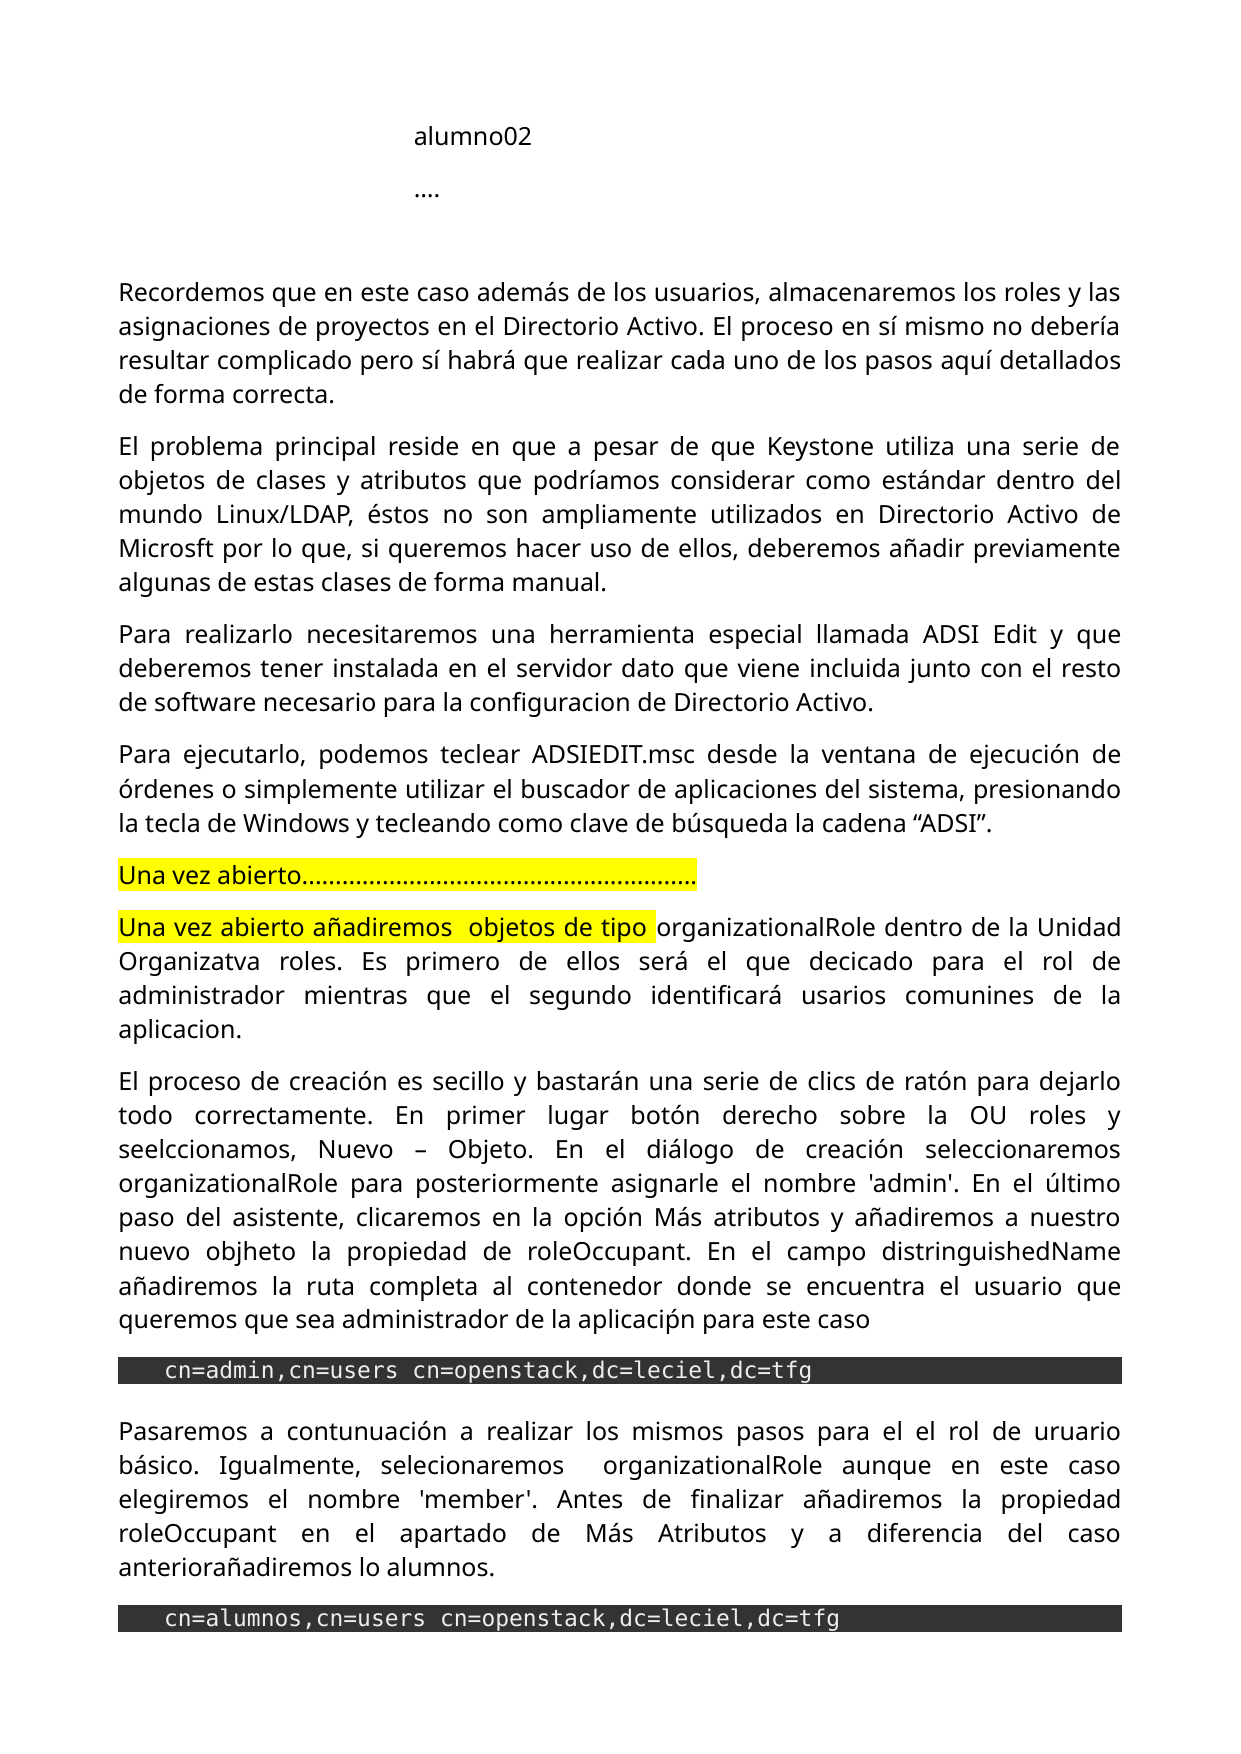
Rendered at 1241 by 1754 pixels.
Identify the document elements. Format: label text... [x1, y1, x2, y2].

text Para ejecutarlo, podemos teclear ADSIEDIT.msc desde la ventana de ejecución de órdenes o simplemente utilizar el buscador de aplicaciones del sistema, presionando la tecla de Windows y tecleando como clave de búsqueda la cadena “ADSI”. [118, 737, 1122, 839]
text El problema principal reside en que a pesar de que Keystone utiliza una serie de objetos de clases y atributos que podríamos considerar como estándar dentro del mundo Linux/LDAP, éstos no son ampliamente utilizados en Directorio Activo de Microsft por lo que, si queremos hacer uso de ellos, deberemos añadir previamente algunas de estas clases de forma manual. [118, 429, 1122, 599]
text Para realizarlo necesitaremos una herramienta especial llamada ADSI Edit y que deberemos tener instalada en el servidor dato que viene incluida junto con el resto de software necesario para la configuracion de Directorio Activo. [118, 617, 1122, 719]
text Pasaremos a contunuación a realizar los mismos pasos para el el rol de uruario básico. Igualmente, selecionaremos organizationalRole aunque en este caso elegiremos el nombre 'member'. Antes de finalizar añadiremos la propiedad roleOccupant en el apartado de Más Atributos y a diferencia del caso anteriorañadiremos lo alumnos. [118, 1414, 1122, 1584]
text cn=admin,cn=users cn=openstack,dc=leciel,dc=tfg [118, 1357, 1122, 1384]
text alumno02 [118, 118, 1122, 152]
text El proceso de creación es secillo y bastarán una serie de clics de ratón para dejarlo todo correctamente. En primer lugar botón derecho sobre la OU roles y seelccionamos, Nuevo – Objeto. En el diálogo de creación seleccionaremos organizationalRole para posteriormente asignarle el nombre 'admin'. En el último paso del asistente, clicaremos en la opción Más atributos y añadiremos a nuestro nuevo objheto la propiedad de roleOccupant. En el campo distringuishedName añadiremos la ruta completa al contenedor donde se encuentra el usuario que queremos que sea administrador de la aplicaciṕn para este caso [118, 1064, 1122, 1336]
text Una vez abierto añadiremos objetos de tipo organizationalRole dentro de la Unidad Organizatva roles. Es primero de ellos será el que decicado para el rol de administrador mientras que el segundo identificará usarios comunines de la aplicacion. [118, 909, 1122, 1046]
text cn=alumnos,cn=users cn=openstack,dc=leciel,dc=tfg [118, 1605, 1122, 1632]
text Recordemos que en este caso además de los usuarios, almacenaremos los roles y las asignaciones de proyectos en el Directorio Activo. El proceso en sí mismo no debería resultar complicado pero sí habrá que realizar cada uno de los pasos aquí detallados de forma correcta. [118, 274, 1122, 411]
text …. [118, 170, 1122, 204]
text Una vez abierto........................................................... [118, 857, 1122, 891]
